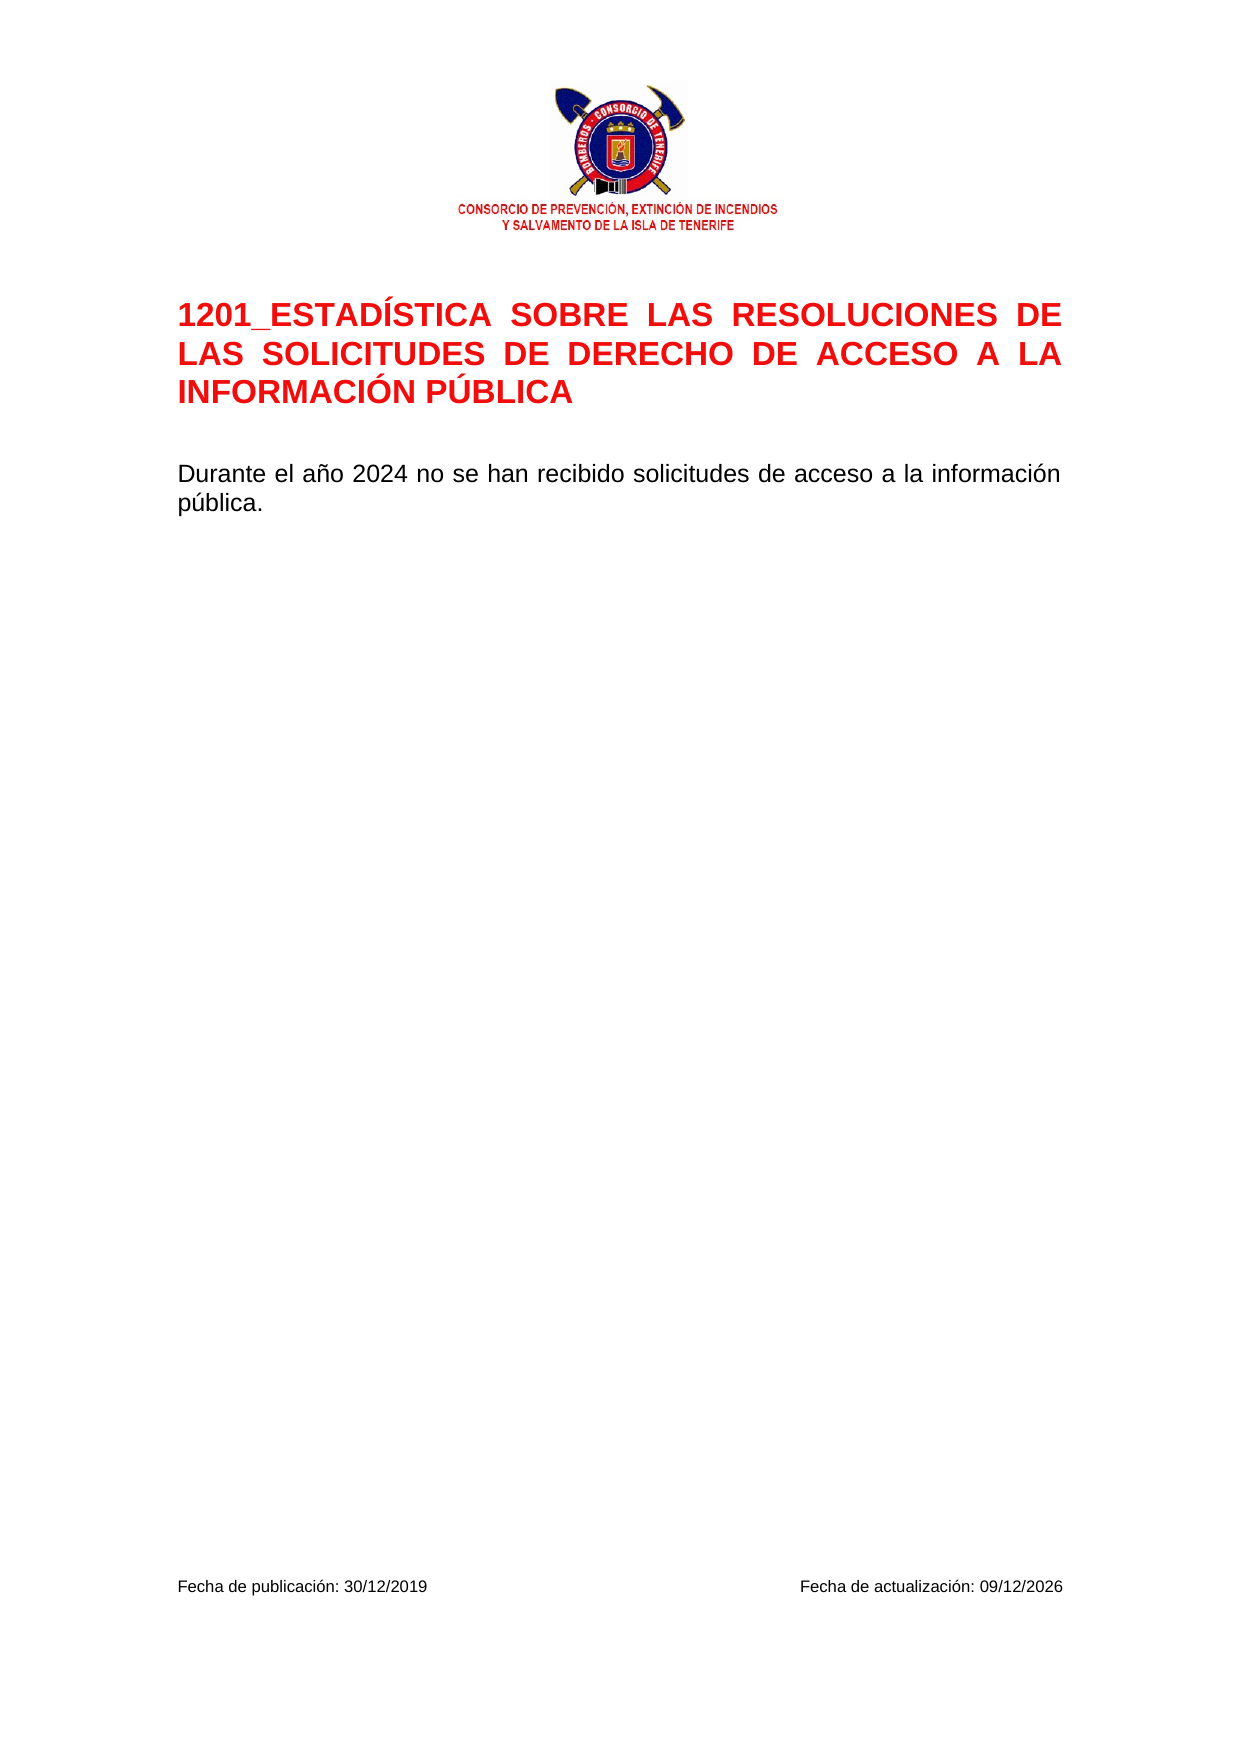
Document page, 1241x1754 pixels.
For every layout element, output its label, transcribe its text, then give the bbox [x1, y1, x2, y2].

text 1201_ESTADÍSTICA SOBRE LAS RESOLUCIONES DE LAS SOLICITUDES DE DERECHO DE ACCESO A LA INFORMACIÓN PÚBLICA [177, 295, 1063, 411]
text Durante el año 2024 no se han recibido solicitudes de acceso a la información pública. [177, 459, 1063, 517]
